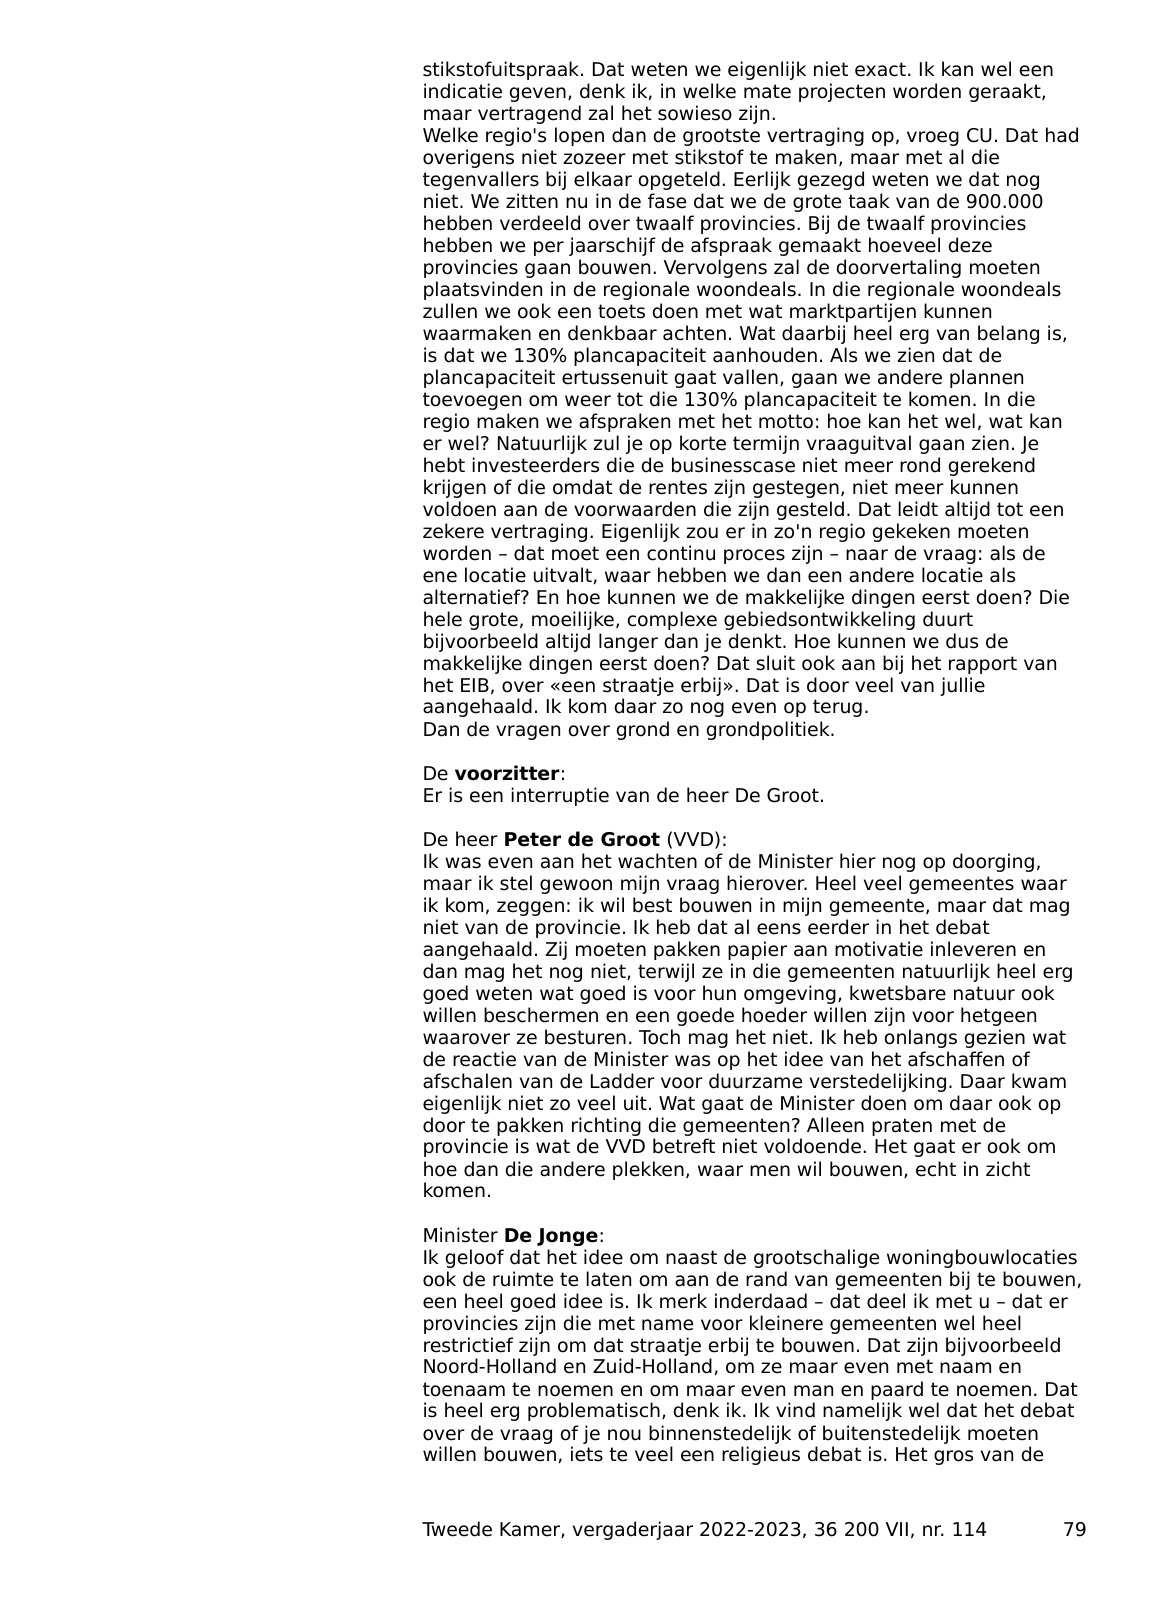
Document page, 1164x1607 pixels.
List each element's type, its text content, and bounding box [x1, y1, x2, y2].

text Dan de vragen over grond en grondpolitiek. [422, 718, 1087, 740]
text Ik geloof dat het idee om naast de grootschalige woningbouwlocaties ook de ruimte te laten om aan de rand van gemeenten bij te bouwen, een heel goed idee is. Ik merk inderdaad – dat deel ik met u – dat er provincies zijn die met name voor kleinere gemeenten wel heel restrictief zijn om dat straatje erbij te bouwen. Dat zijn bijvoorbeeld Noord-Holland en Zuid-Holland, om ze maar even met naam en toenaam te noemen en om maar even man en paard te noemen. Dat is heel erg problematisch, denk ik. Ik vind namelijk wel dat het debat over de vraag of je nou binnenstedelijk of buitenstedelijk moeten willen bouwen, iets te veel een religieus debat is. Het gros van de [422, 1247, 1087, 1466]
text stikstofuitspraak. Dat weten we eigenlijk niet exact. Ik kan wel een indicatie geven, denk ik, in welke mate projecten worden geraakt, maar vertragend zal het sowieso zijn. [422, 59, 1087, 125]
text Ik was even aan het wachten of de Minister hier nog op doorging, maar ik stel gewoon mijn vraag hierover. Heel veel gemeentes waar ik kom, zeggen: ik wil best bouwen in mijn gemeente, maar dat mag niet van de provincie. Ik heb dat al eens eerder in het debat aangehaald. Zij moeten pakken papier aan motivatie inleveren en dan mag het nog niet, terwijl ze in die gemeenten natuurlijk heel erg goed weten wat goed is voor hun omgeving, kwetsbare natuur ook willen beschermen en een goede hoeder willen zijn voor hetgeen waarover ze besturen. Toch mag het niet. Ik heb onlangs gezien wat de reactie van de Minister was op het idee van het afschaffen of afschalen van de Ladder voor duurzame verstedelijking. Daar kwam eigenlijk niet zo veel uit. Wat gaat de Minister doen om daar ook op door te pakken richting die gemeenten? Alleen praten met de provincie is wat de VVD betreft niet voldoende. Het gaat er ook om hoe dan die andere plekken, waar men wil bouwen, echt in zicht komen. [422, 851, 1087, 1202]
text Welke regio's lopen dan de grootste vertraging op, vroeg CU. Dat had overigens niet zozeer met stikstof te maken, maar met al die tegenvallers bij elkaar opgeteld. Eerlijk gezegd weten we dat nog niet. We zitten nu in de fase dat we de grote taak van de 900.000 hebben verdeeld over twaalf provincies. Bij de twaalf provincies hebben we per jaarschijf de afspraak gemaakt hoeveel deze provincies gaan bouwen. Vervolgens zal de doorvertaling moeten plaatsvinden in de regionale woondeals. In die regionale woondeals zullen we ook een toets doen met wat marktpartijen kunnen waarmaken en denkbaar achten. Wat daarbij heel erg van belang is, is dat we 130% plancapaciteit aanhouden. Als we zien dat de plancapaciteit ertussenuit gaat vallen, gaan we andere plannen toevoegen om weer tot die 130% plancapaciteit te komen. In die regio maken we afspraken met het motto: hoe kan het wel, wat kan er wel? Natuurlijk zul je op korte termijn vraaguitval gaan zien. Je hebt investeerders die de businesscase niet meer rond gerekend krijgen of die omdat de rentes zijn gestegen, niet meer kunnen voldoen aan de voorwaarden die zijn gesteld. Dat leidt altijd tot een zekere vertraging. Eigenlijk zou er in zo'n regio gekeken moeten worden – dat moet een continu proces zijn – naar de vraag: als de ene locatie uitvalt, waar hebben we dan een andere locatie als alternatief? En hoe kunnen we de makkelijke dingen eerst doen? Die hele grote, moeilijke, complexe gebiedsontwikkeling duurt bijvoorbeeld altijd langer dan je denkt. Hoe kunnen we dus de makkelijke dingen eerst doen? Dat sluit ook aan bij het rapport van het EIB, over «een straatje erbij». Dat is door veel van jullie aangehaald. Ik kom daar zo nog even op terug. [422, 125, 1087, 718]
text De heer Peter de Groot (VVD): [422, 829, 1087, 851]
text De voorzitter: [422, 763, 1087, 784]
text Er is een interruptie van de heer De Groot. [422, 784, 1087, 807]
text Minister De Jonge: [422, 1224, 1087, 1247]
